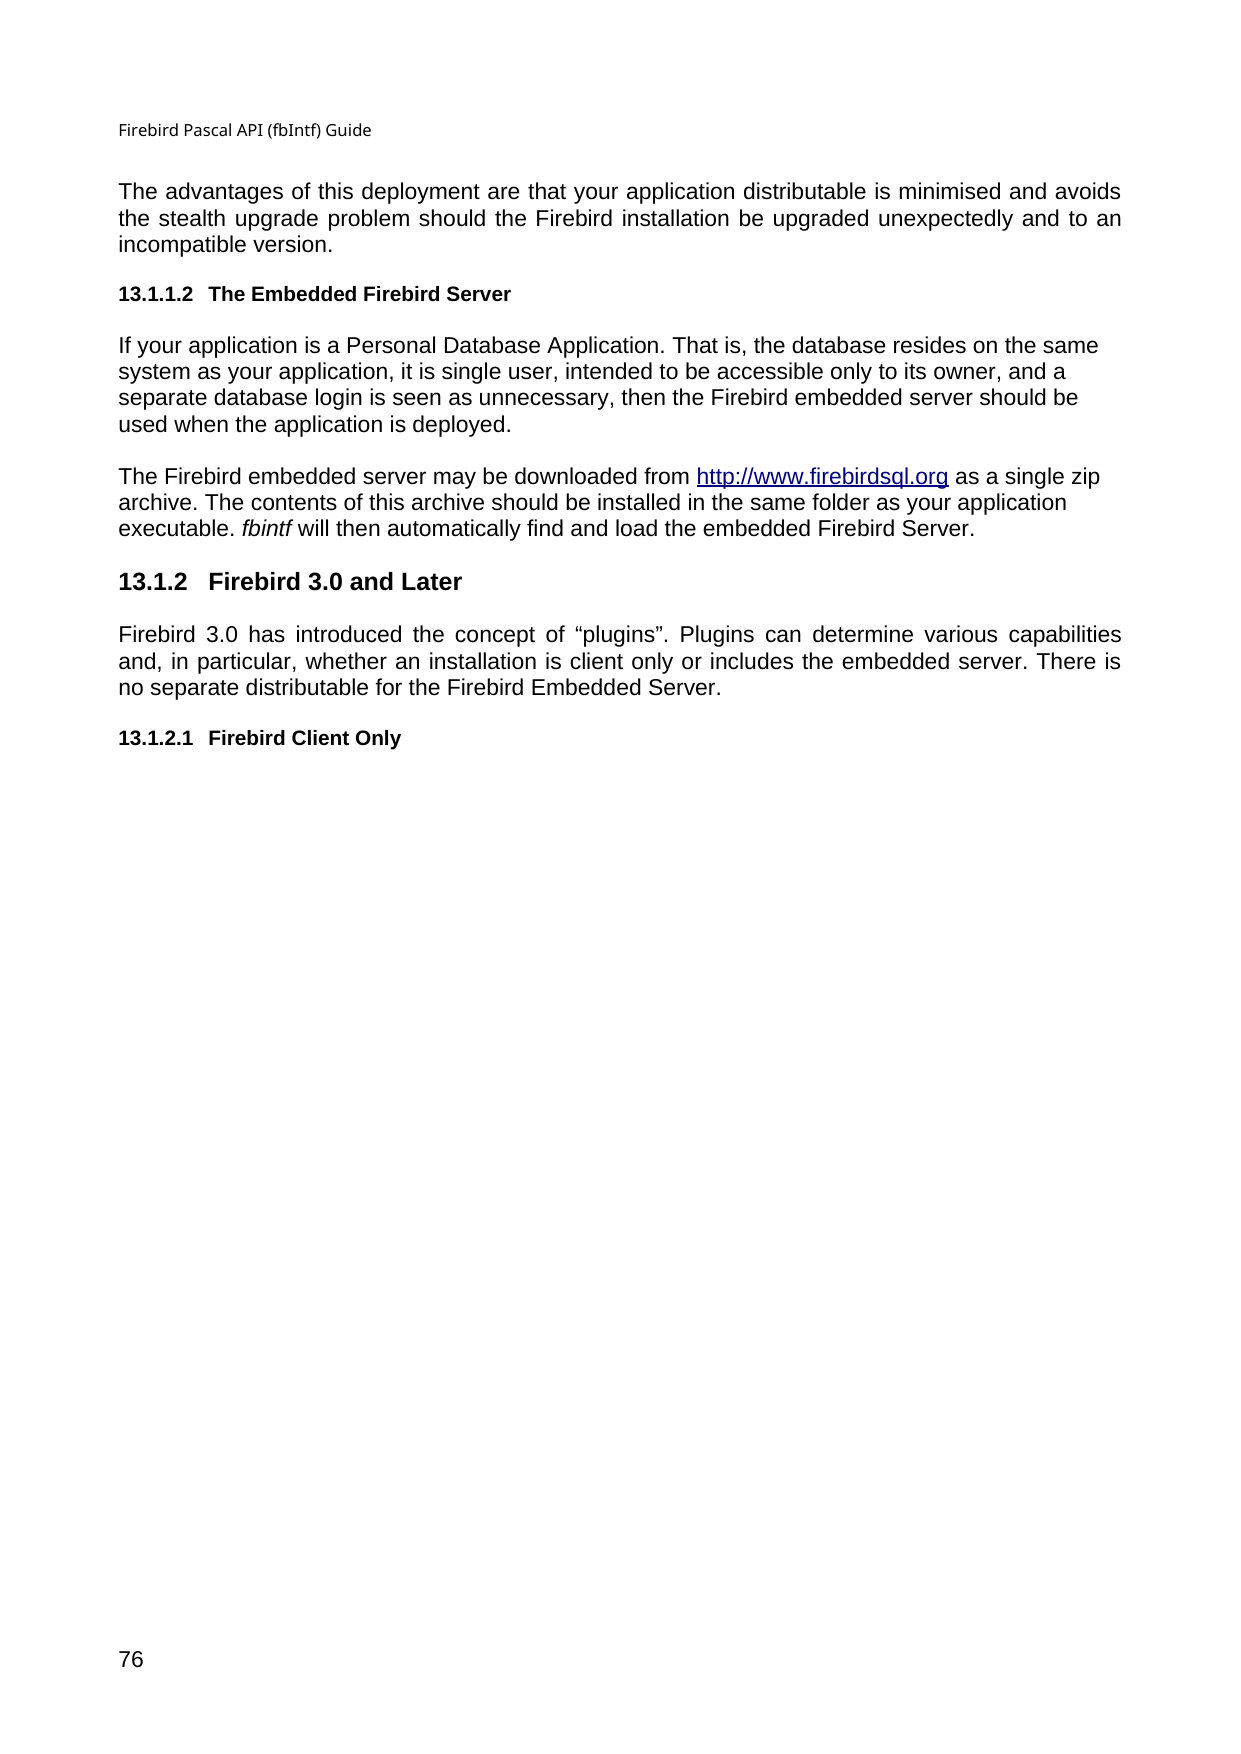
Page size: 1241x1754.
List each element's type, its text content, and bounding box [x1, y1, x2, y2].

text Firebird 3.0 has introduced the concept of “plugins”. Plugins can determine various capabilities and, in particular, whether an installation is client only or includes the embedded server. There is no separate distributable for the Firebird Embedded Server. [118, 621, 1122, 701]
text If your application is a Personal Database Application. That is, the database resides on the same system as your application, it is single user, intended to be accessible only to its owner, and a separate database login is seen as unnecessary, then the Firebird embedded server should be used when the application is deployed. [118, 332, 1122, 437]
subtitle Firebird Client Only [118, 726, 1122, 749]
text The advantages of this deployment are that your application distributable is minimised and avoids the stealth upgrade problem should the Firebird installation be upgraded unexpectedly and to an incompatible version. [118, 178, 1122, 257]
subtitle The Embedded Firebird Server [118, 282, 1122, 306]
text The Firebird embedded server may be downloaded from http://www.firebirdsql.org as a single zip archive. The contents of this archive should be installed in the same folder as your application executable. fbintf will then automatically find and load the embedded Firebird Server. [118, 463, 1122, 542]
subtitle Firebird 3.0 and Later [118, 567, 1122, 596]
